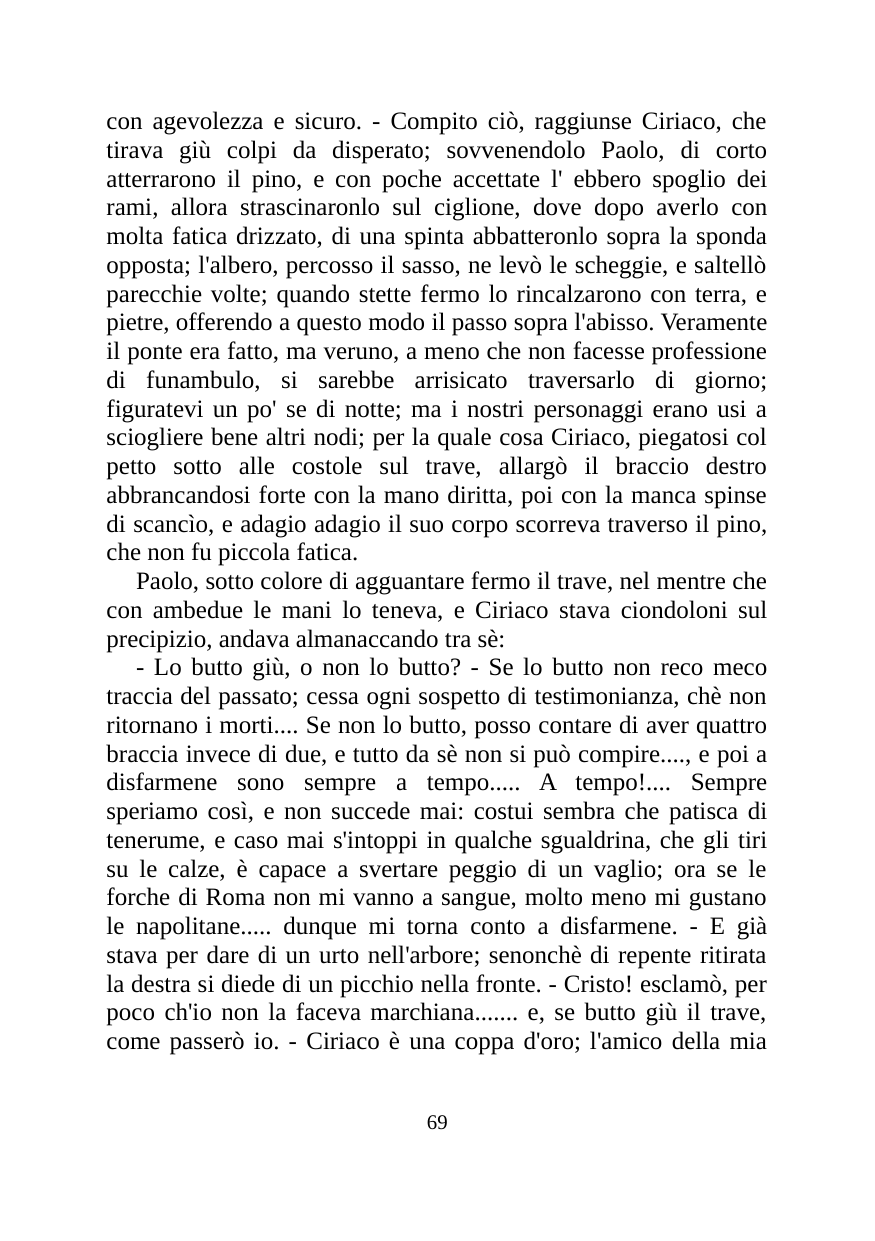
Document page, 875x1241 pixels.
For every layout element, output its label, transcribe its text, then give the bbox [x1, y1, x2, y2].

text - Lo butto giù, o non lo butto? - Se lo butto non reco meco traccia del passato; cessa ogni sospetto di testimonianza, chè non ritornano i morti.... Se non lo butto, posso contare di aver quattro braccia invece di due, e tutto da sè non si può compire...., e poi a disfarmene sono sempre a tempo..... A tempo!.... Sempre speriamo così, e non succede mai: costui sembra che patisca di tenerume, e caso mai s'intoppi in qualche sgualdrina, che gli tiri su le calze, è capace a svertare peggio di un vaglio; ora se le forche di Roma non mi vanno a sangue, molto meno mi gustano le napolitane..... dunque mi torna conto a disfarmene. - E già stava per dare di un urto nell'arbore; senonchè di repente ritirata la destra si diede di un picchio nella fronte. - Cristo! esclamò, per poco ch'io non la faceva marchiana....... e, se butto giù il trave, come passerò io. - Ciriaco è una coppa d'oro; l'amico della mia [106, 652, 768, 1055]
text con agevolezza e sicuro. - Compito ciò, raggiunse Ciriaco, che tirava giù colpi da disperato; sovvenendolo Paolo, di corto atterrarono il pino, e con poche accettate l' ebbero spoglio dei rami, allora strascinaronlo sul ciglione, dove dopo averlo con molta fatica drizzato, di una spinta abbatteronlo sopra la sponda opposta; l'albero, percosso il sasso, ne levò le scheggie, e saltellò parecchie volte; quando stette fermo lo rincalzarono con terra, e pietre, offerendo a questo modo il passo sopra l'abisso. Veramente il ponte era fatto, ma veruno, a meno che non facesse professione di funambulo, si sarebbe arrisicato traversarlo di giorno; figuratevi un po' se di notte; ma i nostri personaggi erano usi a sciogliere bene altri nodi; per la quale cosa Ciriaco, piegatosi col petto sotto alle costole sul trave, allargò il braccio destro abbrancandosi forte con la mano diritta, poi con la manca spinse di scancìo, e adagio adagio il suo corpo scorreva traverso il pino, che non fu piccola fatica. [106, 106, 768, 566]
text Paolo, sotto colore di agguantare fermo il trave, nel mentre che con ambedue le mani lo teneva, e Ciriaco stava ciondoloni sul precipizio, andava almanaccando tra sè: [106, 566, 768, 652]
